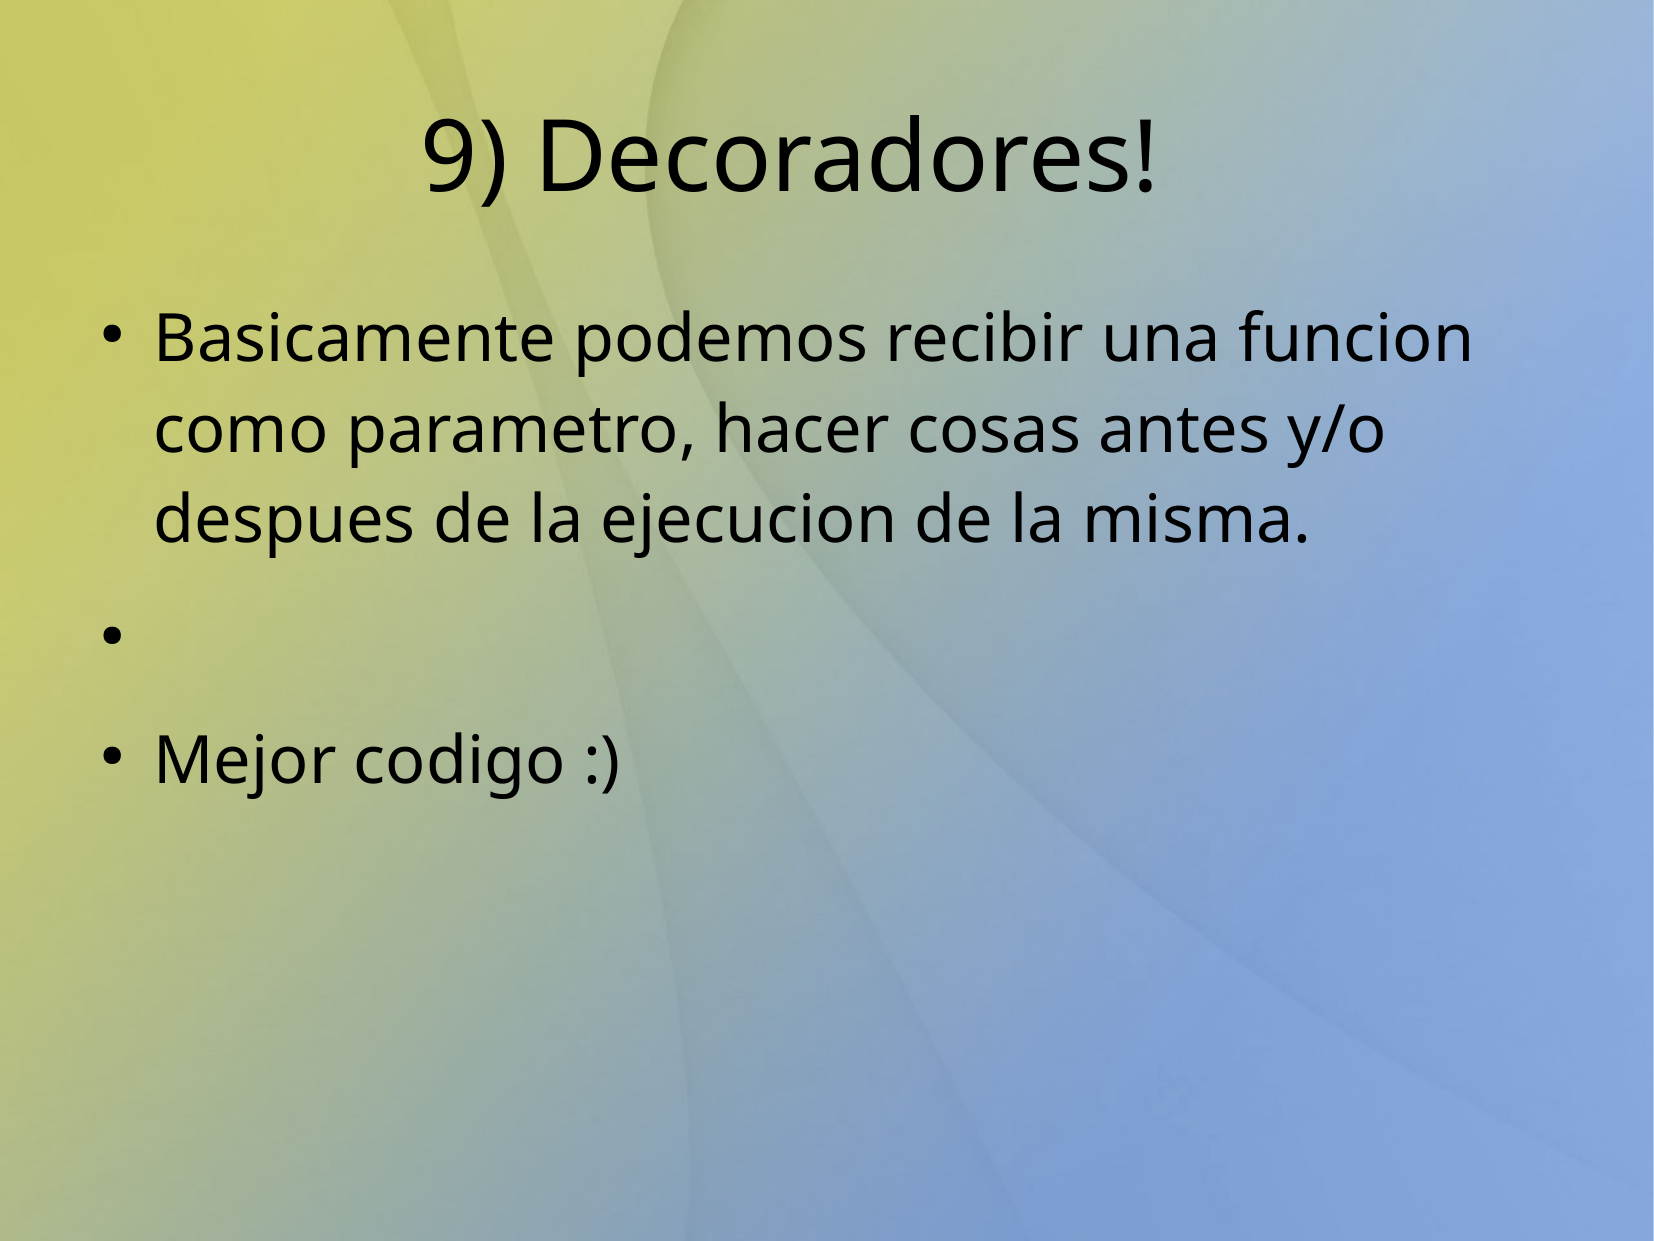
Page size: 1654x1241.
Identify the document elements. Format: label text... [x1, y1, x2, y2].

picture [0, 0, 1654, 1241]
list Basicamente podemos recibir una funcion como parametro, hacer cosas antes y/o despues de la ejecucion de la misma. Mejor codigo :) [82, 290, 1571, 1010]
title 9) Decoradores! [82, 49, 1571, 257]
